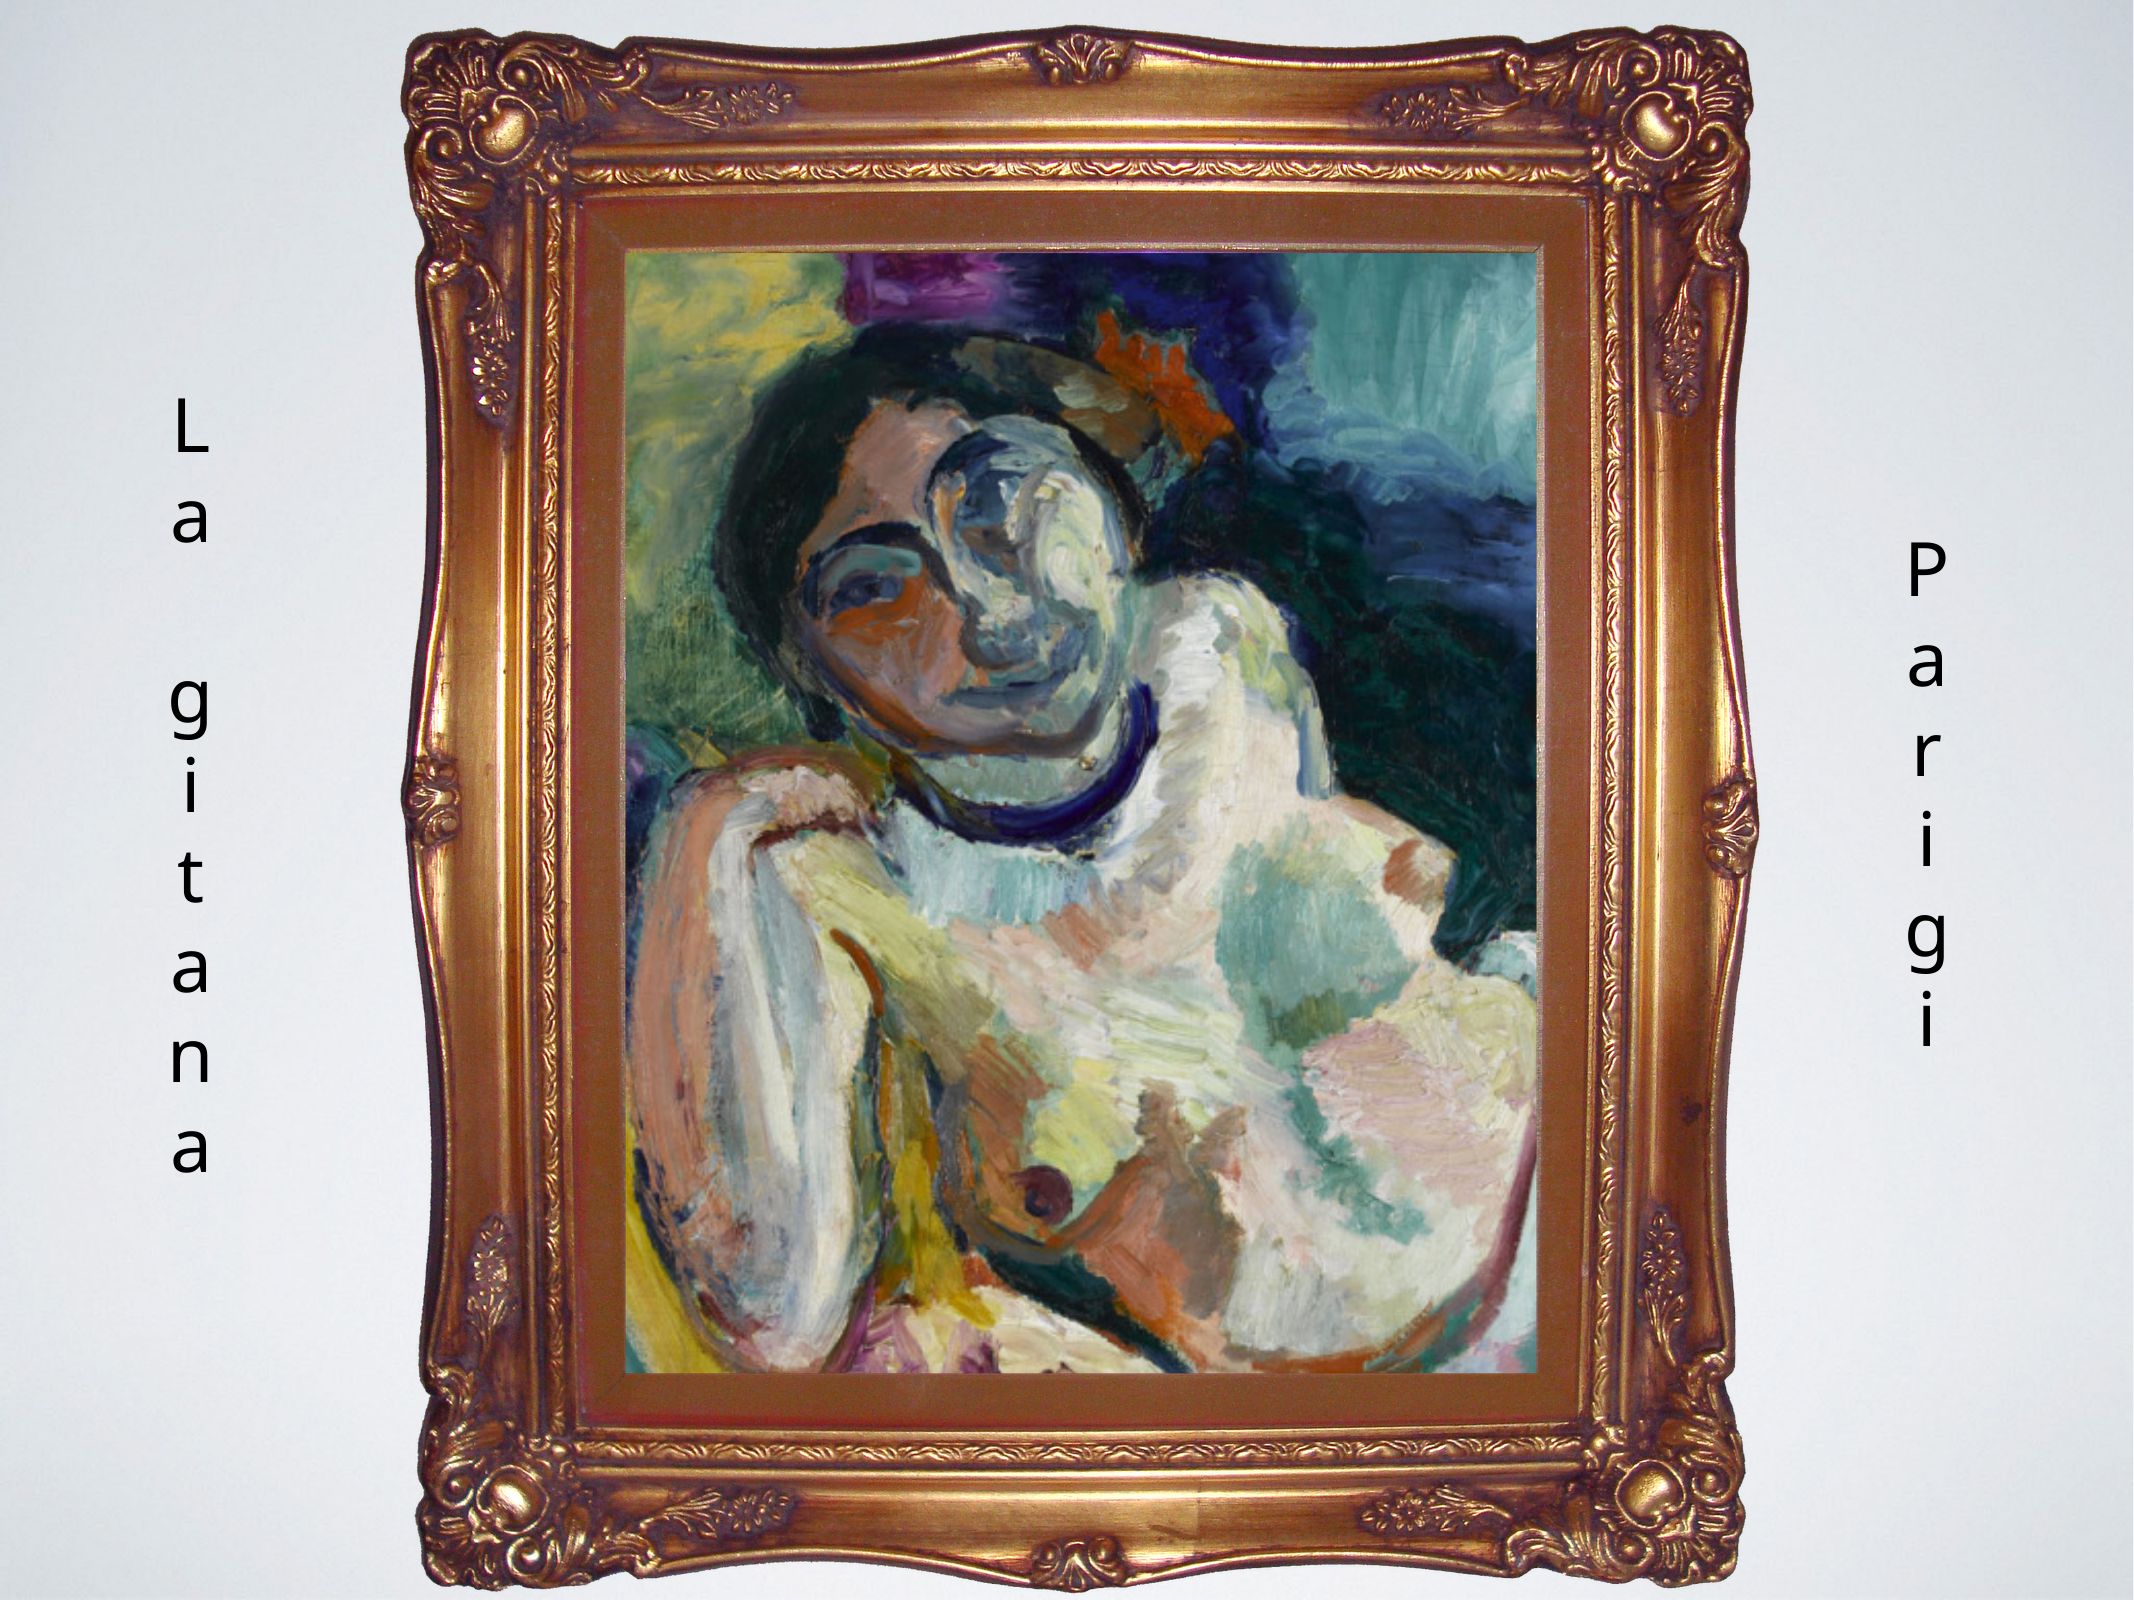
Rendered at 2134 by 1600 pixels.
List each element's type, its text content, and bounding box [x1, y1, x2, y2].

picture [0, 0, 2134, 1600]
text_box P a r i g i [1895, 512, 1959, 1070]
text_box L a g i t a n a [159, 369, 223, 1196]
